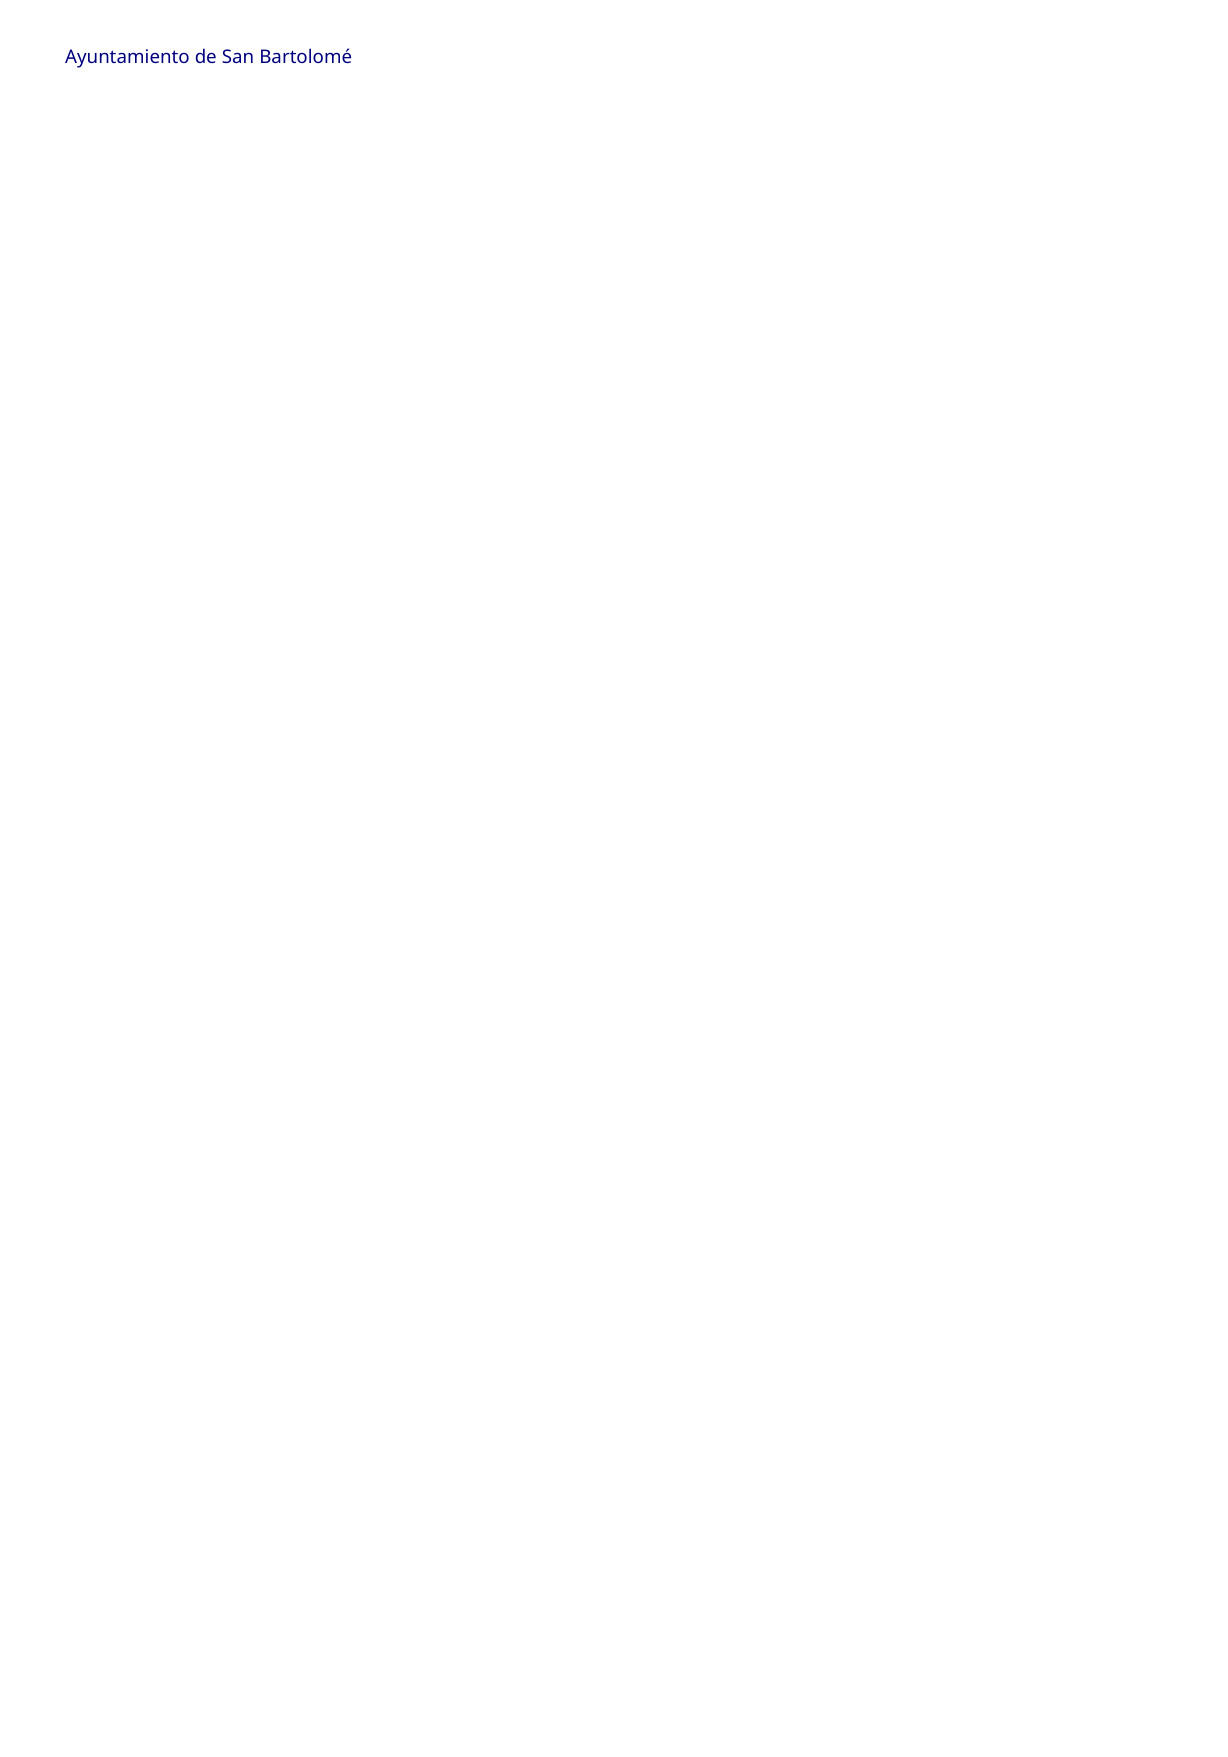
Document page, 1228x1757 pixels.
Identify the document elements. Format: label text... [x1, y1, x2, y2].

text Ayuntamiento de San Bartolomé [65, 44, 1185, 69]
